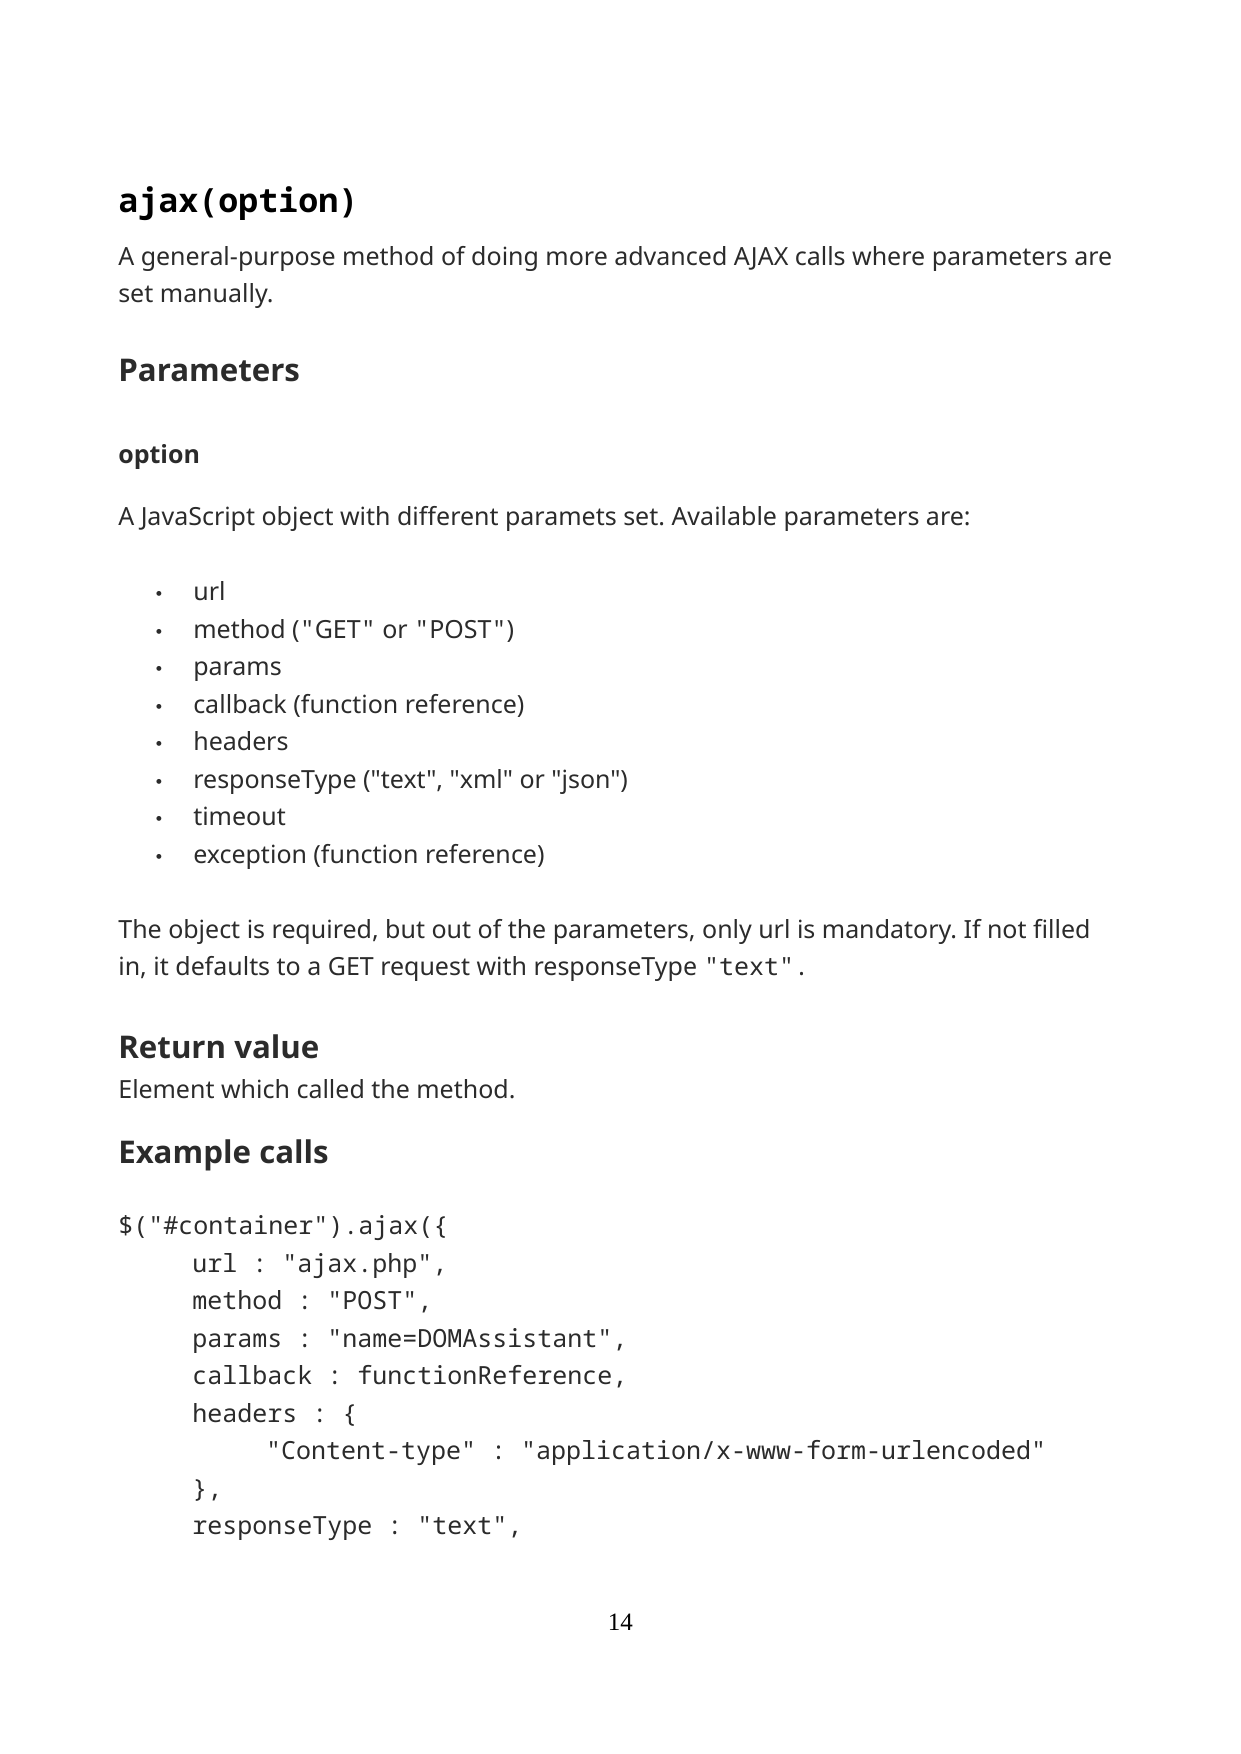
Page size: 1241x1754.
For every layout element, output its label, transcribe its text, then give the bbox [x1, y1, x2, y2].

list callback (function reference) [156, 683, 1122, 720]
text $("#container").ajax({ url : "ajax.php", method : "POST", params : "name=DOMAssistant", callback : functionReference, headers : { "Content-type" : "application/x-www-form-urlencoded" }, responseType : "text", [118, 1204, 1122, 1542]
list headers [156, 720, 1122, 758]
text A JavaScript object with different paramets set. Available parameters are: [118, 495, 1122, 533]
list exception (function reference) [156, 833, 1122, 870]
text Element which called the method. [118, 1068, 1122, 1106]
list responseType ("text", "xml" or "json") [156, 758, 1122, 795]
text Return value [118, 983, 1122, 1068]
subtitle ajax(option) [118, 177, 1122, 223]
text A general-purpose method of doing more advanced AJAX calls where parameters are set manually. Parameters option [118, 235, 1122, 470]
list url [156, 570, 1122, 608]
list timeout [156, 795, 1122, 833]
text Example calls [118, 1131, 1122, 1173]
text The object is required, but out of the parameters, only url is mandatory. If not filled in, it defaults to a GET request with responseType "text". [118, 908, 1122, 983]
list params [156, 645, 1122, 683]
list method ("GET" or "POST") [156, 608, 1122, 645]
